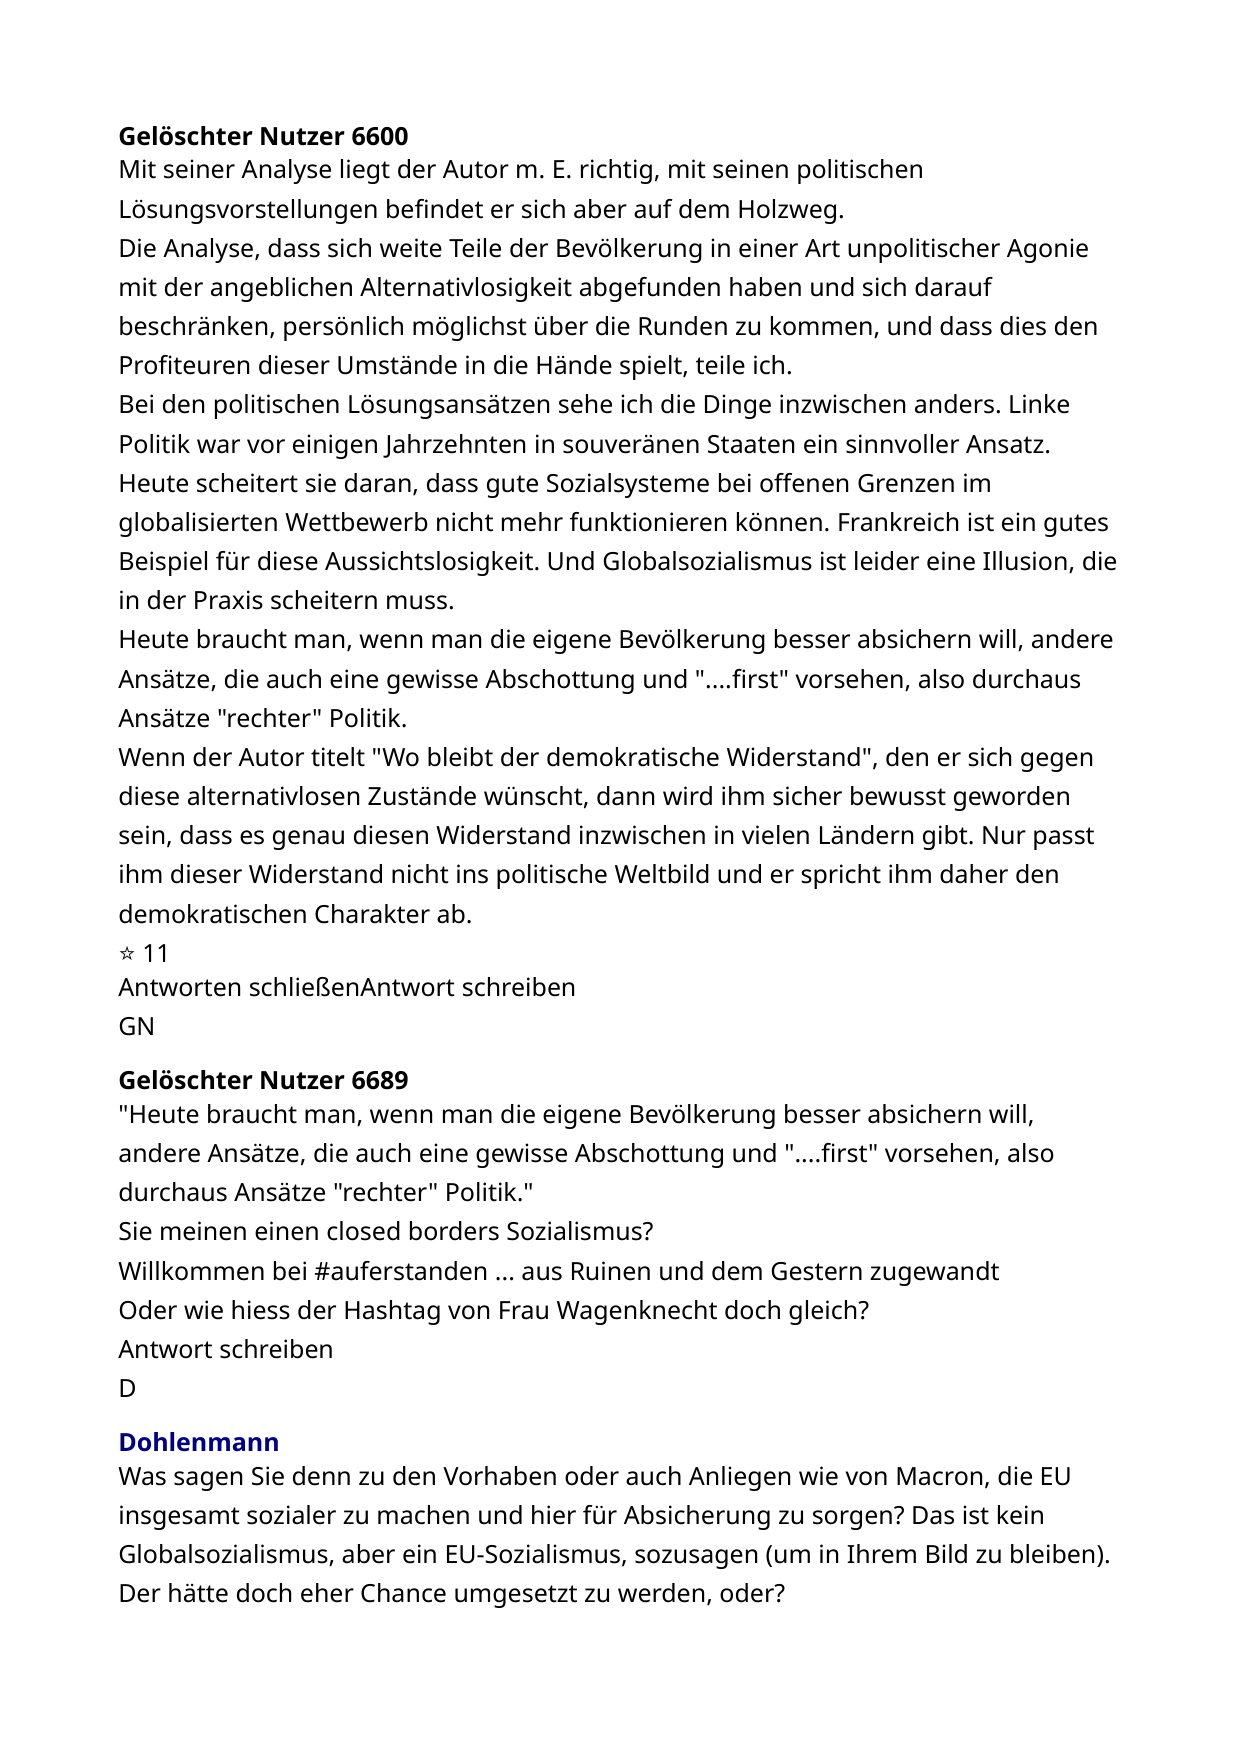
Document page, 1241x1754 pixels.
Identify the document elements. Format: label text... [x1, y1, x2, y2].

text "Heute braucht man, wenn man die eigene Bevölkerung besser absichern will, andere Ansätze, die auch eine gewisse Abschottung und "....first" vorsehen, also durchaus Ansätze "rechter" Politik." [118, 1097, 1122, 1209]
subtitle Gelöschter Nutzer 6600 [118, 118, 1122, 152]
text Sie meinen einen closed borders Sozialismus? [118, 1214, 1122, 1248]
subtitle Dohlenmann [118, 1424, 1122, 1458]
text Antwort schreiben [118, 1332, 1122, 1366]
text GN [118, 1009, 1122, 1043]
text Was sagen Sie denn zu den Vorhaben oder auch Anliegen wie von Macron, die EU insgesamt sozialer zu machen und hier für Absicherung zu sorgen? Das ist kein Globalsozialismus, aber ein EU-Sozialismus, sozusagen (um in Ihrem Bild zu bleiben). Der hätte doch eher Chance umgesetzt zu werden, oder? [118, 1458, 1122, 1610]
text D [118, 1371, 1122, 1405]
subtitle Gelöschter Nutzer 6689 [118, 1062, 1122, 1097]
text Willkommen bei #auferstanden ... aus Ruinen und dem Gestern zugewandt [118, 1253, 1122, 1287]
text Mit seiner Analyse liegt der Autor m. E. richtig, mit seinen politischen Lösungsvorstellungen befindet er sich aber auf dem Holzweg. Die Analyse, dass sich weite Teile der Bevölkerung in einer Art unpolitischer Agonie mit der angeblichen Alternativlosigkeit abgefunden haben und sich darauf beschränken, persönlich möglichst über die Runden zu kommen, und dass dies den Profiteuren dieser Umstände in die Hände spielt, teile ich. Bei den politischen Lösungsansätzen sehe ich die Dinge inzwischen anders. Linke Politik war vor einigen Jahrzehnten in souveränen Staaten ein sinnvoller Ansatz. Heute scheitert sie daran, dass gute Sozialsysteme bei offenen Grenzen im globalisierten Wettbewerb nicht mehr funktionieren können. Frankreich ist ein gutes Beispiel für diese Aussichtslosigkeit. Und Globalsozialismus ist leider eine Illusion, die in der Praxis scheitern muss. Heute braucht man, wenn man die eigene Bevölkerung besser absichern will, andere Ansätze, die auch eine gewisse Abschottung und "....first" vorsehen, also durchaus Ansätze "rechter" Politik. Wenn der Autor titelt "Wo bleibt der demokratische Widerstand", den er sich gegen diese alternativlosen Zustände wünscht, dann wird ihm sicher bewusst geworden sein, dass es genau diesen Widerstand inzwischen in vielen Ländern gibt. Nur passt ihm dieser Widerstand nicht ins politische Weltbild und er spricht ihm daher den demokratischen Charakter ab. [118, 152, 1122, 930]
text Antworten schließenAntwort schreiben [118, 969, 1122, 1004]
text ⭐️ 11 [118, 936, 1122, 969]
text Oder wie hiess der Hashtag von Frau Wagenknecht doch gleich? [118, 1292, 1122, 1326]
